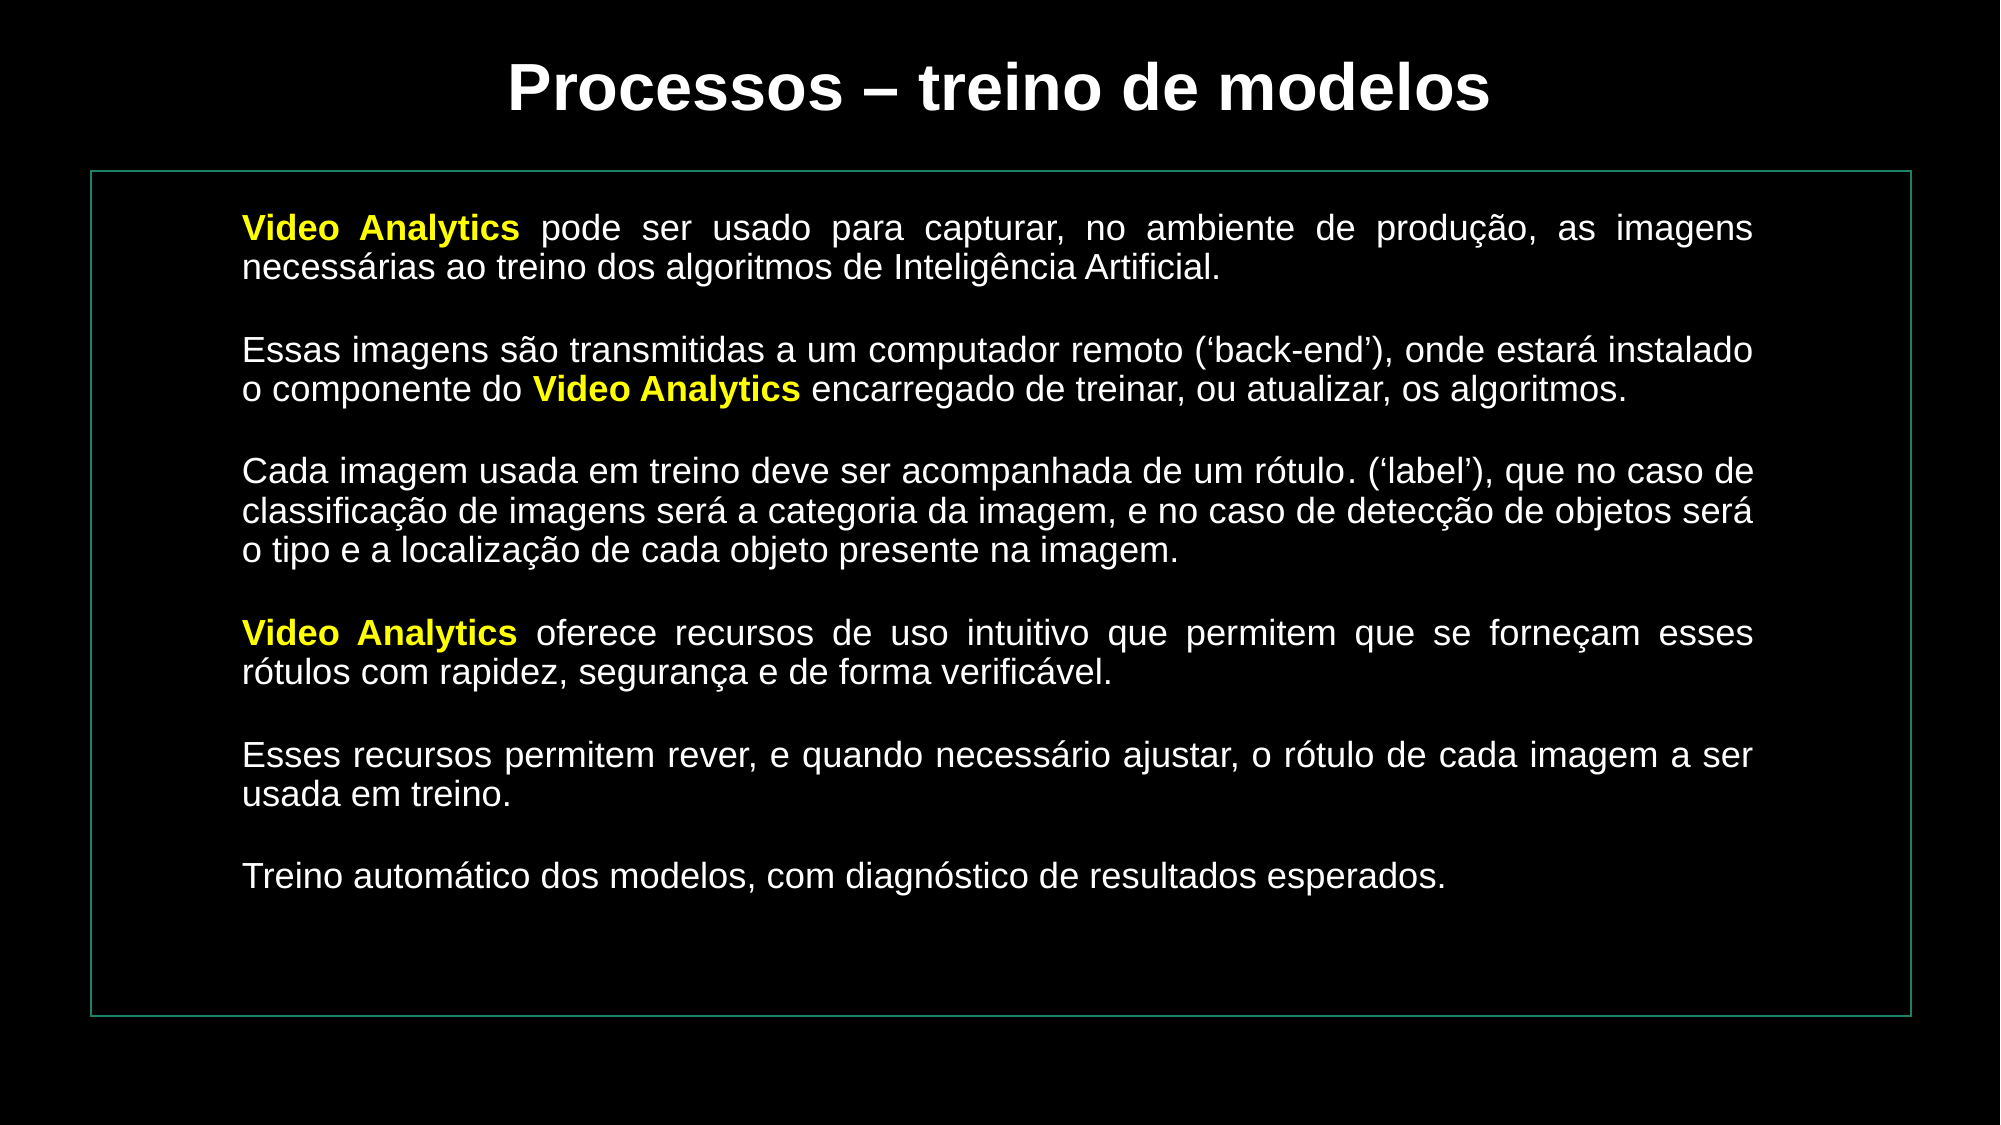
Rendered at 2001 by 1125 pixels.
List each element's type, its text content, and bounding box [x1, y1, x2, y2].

list Video Analytics pode ser usado para capturar, no ambiente de produção, as imagens necessárias ao treino dos algoritmos de Inteligência Artificial. Essas imagens são transmitidas a um computador remoto (‘back-end’), onde estará instalado o componente do Video Analytics encarregado de treinar, ou atualizar, os algoritmos. Cada imagem usada em treino deve ser acompanhada de um rótulo. (‘label’), que no caso de classificação de imagens será a categoria da imagem, e no caso de detecção de objetos será o tipo e a localização de cada objeto presente na imagem. Video Analytics oferece recursos de uso intuitivo que permitem que se forneçam esses rótulos com rapidez, segurança e de forma verificável. Esses recursos permitem rever, e quando necessário ajustar, o rótulo de cada imagem a ser usada em treino. Treino automático dos modelos, com diagnóstico de resultados esperados. [226, 201, 1771, 939]
title Processos – treino de modelos [0, 42, 2000, 136]
